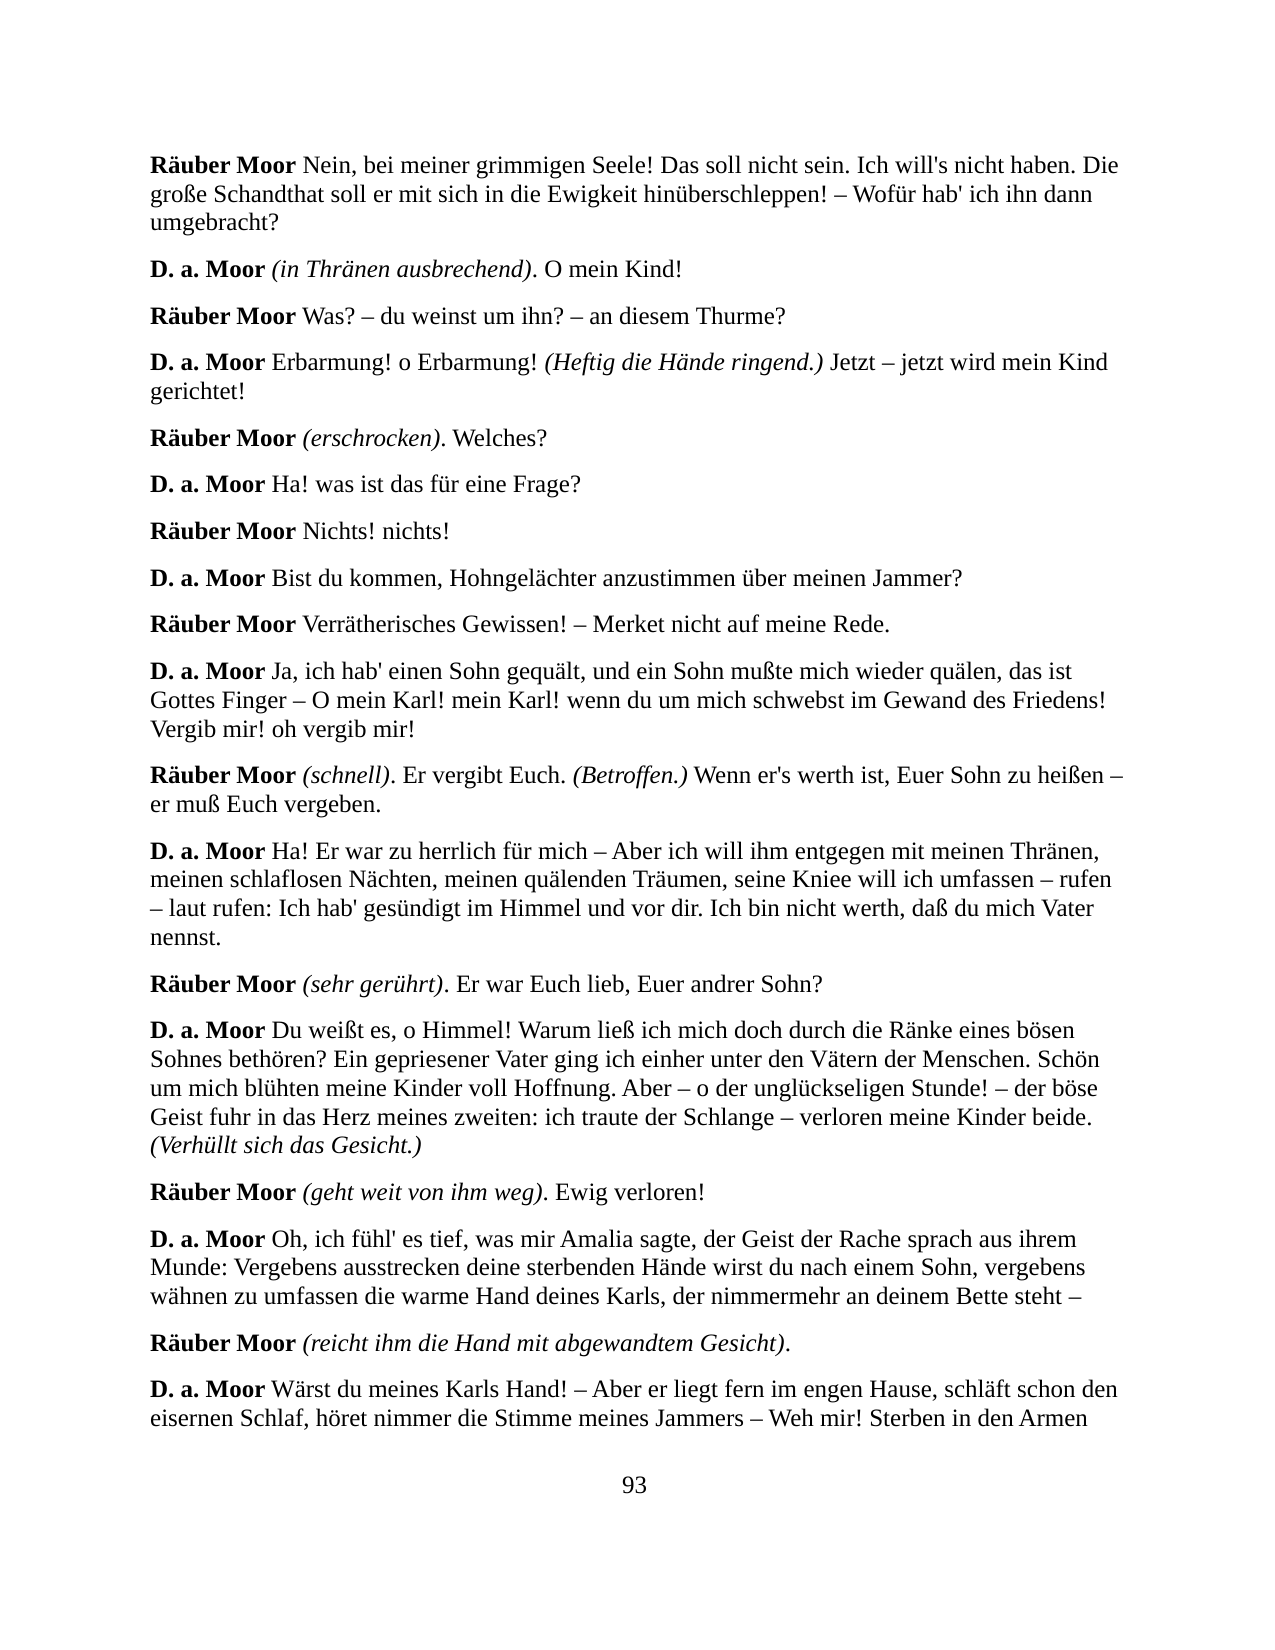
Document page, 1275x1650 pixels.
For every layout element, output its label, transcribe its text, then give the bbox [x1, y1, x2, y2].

text D. a. Moor Wärst du meines Karls Hand! – Aber er liegt fern im engen Hause, schläft schon den eisernen Schlaf, höret nimmer die Stimme meines Jammers – Weh mir! Sterben in den Armen [150, 1374, 1125, 1432]
text Räuber Moor (geht weit von ihm weg). Ewig verloren! [150, 1177, 1125, 1206]
text Räuber Moor Nein, bei meiner grimmigen Seele! Das soll nicht sein. Ich will's nicht haben. Die große Schandthat soll er mit sich in die Ewigkeit hinüberschleppen! – Wofür hab' ich ihn dann umgebracht? [150, 150, 1125, 236]
text D. a. Moor Ha! was ist das für eine Frage? [150, 469, 1125, 498]
text D. a. Moor Ha! Er war zu herrlich für mich – Aber ich will ihm entgegen mit meinen Thränen, meinen schlaflosen Nächten, meinen quälenden Träumen, seine Kniee will ich umfassen – rufen – laut rufen: Ich hab' gesündigt im Himmel und vor dir. Ich bin nicht werth, daß du mich Vater nennst. [150, 836, 1125, 951]
text Räuber Moor (sehr gerührt). Er war Euch lieb, Euer andrer Sohn? [150, 969, 1125, 997]
text Räuber Moor Nichts! nichts! [150, 516, 1125, 545]
text Räuber Moor Was? – du weinst um ihn? – an diesem Thurme? [150, 301, 1125, 329]
text Räuber Moor (schnell). Er vergibt Euch. (Betroffen.) Wenn er's werth ist, Euer Sohn zu heißen – er muß Euch vergeben. [150, 760, 1125, 818]
text D. a. Moor Oh, ich fühl' es tief, was mir Amalia sagte, der Geist der Rache sprach aus ihrem Munde: Vergebens ausstrecken deine sterbenden Hände wirst du nach einem Sohn, vergebens wähnen zu umfassen die warme Hand deines Karls, der nimmermehr an deinem Bette steht – [150, 1224, 1125, 1310]
text D. a. Moor Erbarmung! o Erbarmung! (Heftig die Hände ringend.) Jetzt – jetzt wird mein Kind gerichtet! [150, 347, 1125, 405]
text D. a. Moor Du weißt es, o Himmel! Warum ließ ich mich doch durch die Ränke eines bösen Sohnes bethören? Ein gepriesener Vater ging ich einher unter den Vätern der Menschen. Schön um mich blühten meine Kinder voll Hoffnung. Aber – o der unglückseligen Stunde! – der böse Geist fuhr in das Herz meines zweiten: ich traute der Schlange – verloren meine Kinder beide. (Verhüllt sich das Gesicht.) [150, 1015, 1125, 1159]
text D. a. Moor Bist du kommen, Hohngelächter anzustimmen über meinen Jammer? [150, 563, 1125, 592]
text Räuber Moor Verrätherisches Gewissen! – Merket nicht auf meine Rede. [150, 609, 1125, 638]
text Räuber Moor (erschrocken). Welches? [150, 423, 1125, 452]
text D. a. Moor (in Thränen ausbrechend). O mein Kind! [150, 254, 1125, 283]
text Räuber Moor (reicht ihm die Hand mit abgewandtem Gesicht). [150, 1328, 1125, 1357]
text D. a. Moor Ja, ich hab' einen Sohn gequält, und ein Sohn mußte mich wieder quälen, das ist Gottes Finger – O mein Karl! mein Karl! wenn du um mich schwebst im Gewand des Friedens! Vergib mir! oh vergib mir! [150, 656, 1125, 742]
